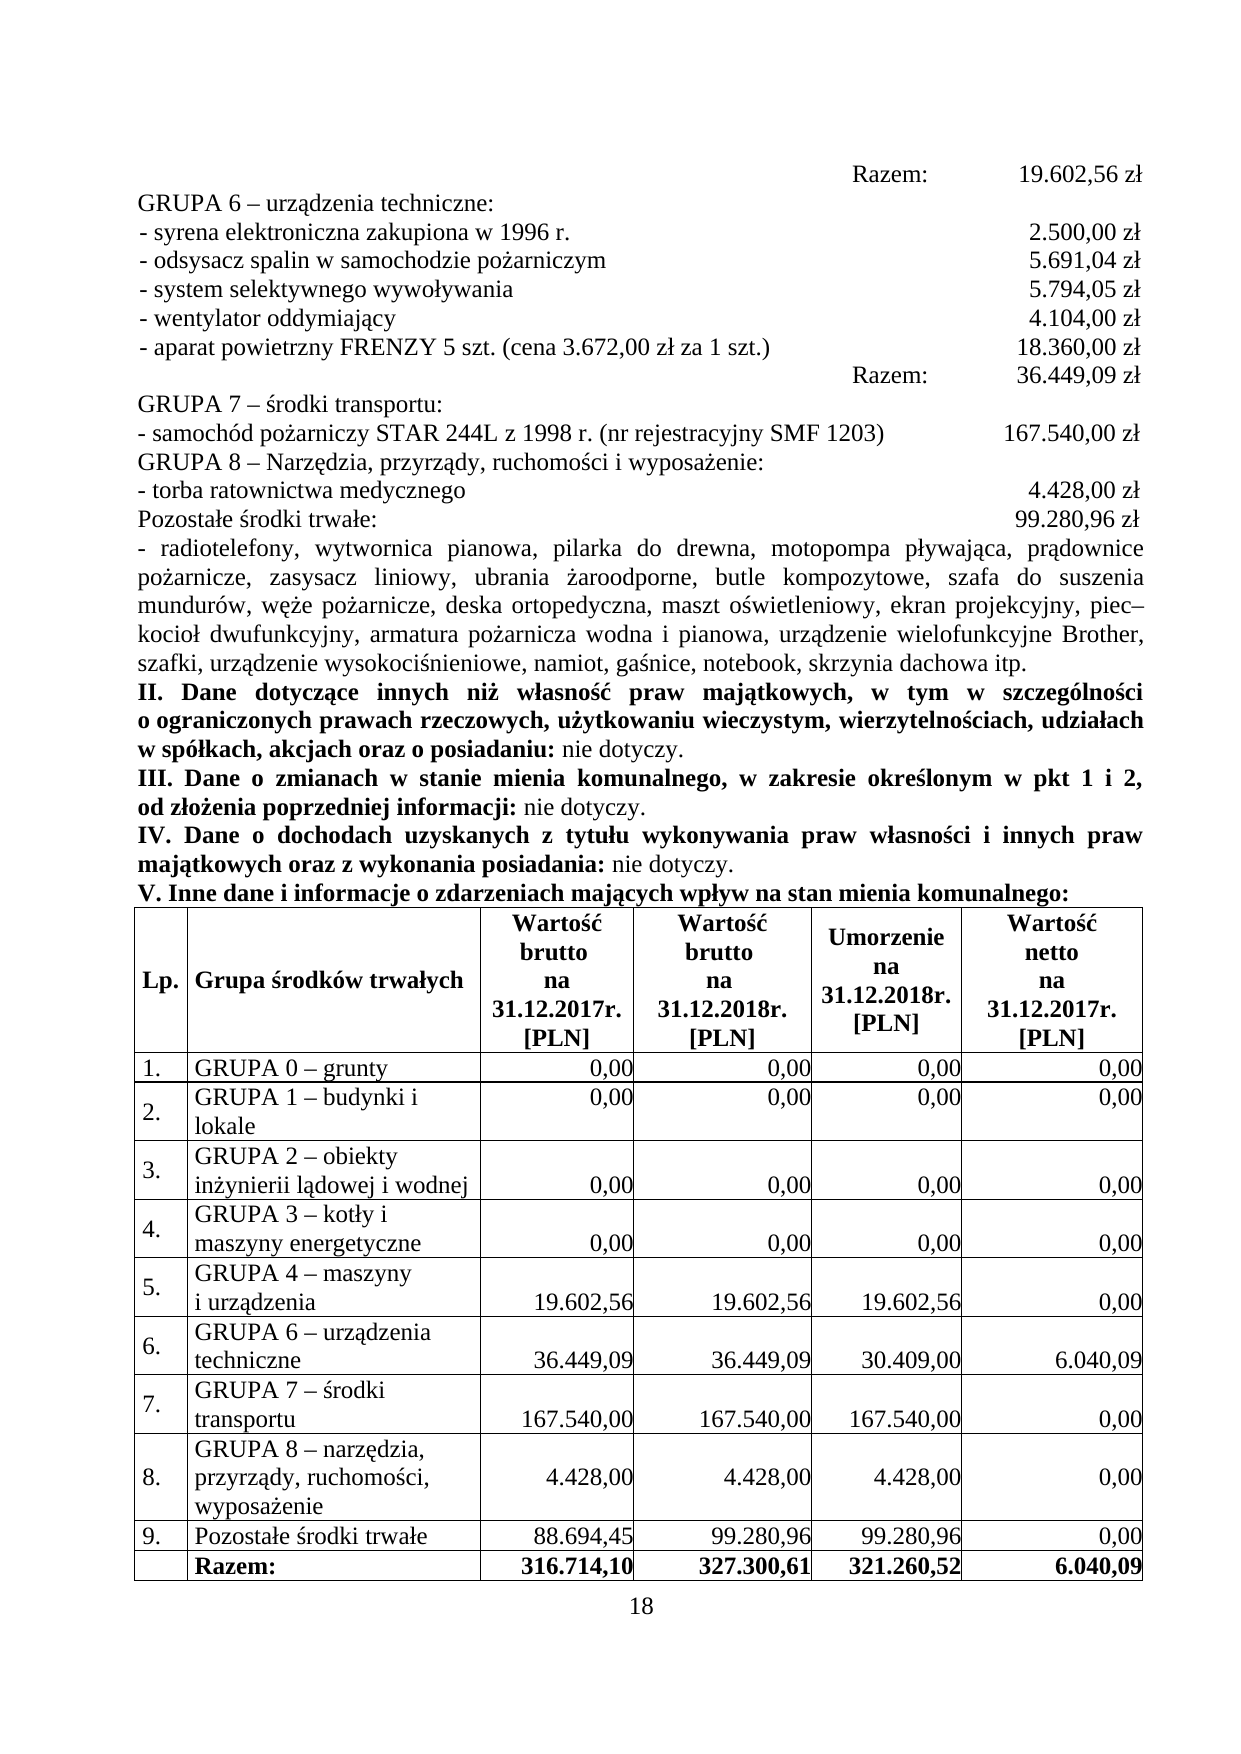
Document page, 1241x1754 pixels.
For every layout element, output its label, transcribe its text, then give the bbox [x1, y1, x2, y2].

table_cell 6.040,09 [962, 1317, 1142, 1374]
table_cell 316.714,10 [481, 1551, 633, 1579]
table_cell 167.540,00 [634, 1375, 811, 1433]
table_cell 0,00 [634, 1141, 811, 1198]
table_header 2.500,00 zł [928, 217, 1141, 246]
table_cell 6.040,09 [962, 1551, 1142, 1579]
table_cell 4.428,00 [812, 1434, 961, 1520]
table_cell GRUPA 4 – maszyny i urządzenia [188, 1258, 480, 1316]
table_cell 19.602,56 [481, 1258, 633, 1316]
table_cell 0,00 [962, 1053, 1142, 1081]
table_cell Pozostałe środki trwałe [188, 1521, 480, 1550]
text - torba ratownictwa medycznego 4.428,00 zł [137, 476, 1145, 504]
table_cell 4.428,00 [481, 1434, 633, 1520]
table_cell 0,00 [481, 1141, 633, 1198]
table_cell 0,00 [812, 1141, 961, 1198]
table_cell 321.260,52 [812, 1551, 961, 1579]
table_cell 3. [135, 1141, 187, 1198]
table_cell 0,00 [812, 1200, 961, 1257]
table_cell GRUPA 0 – grunty [188, 1053, 480, 1081]
text III. Dane o zmianach w stanie mienia komunalnego, w zakresie określonym w pkt 1 i 2, od złożenia poprzedniej informacji: nie dotyczy. [137, 763, 1145, 821]
table_cell 0,00 [962, 1200, 1142, 1257]
table_cell 0,00 [634, 1083, 811, 1140]
table_header Wartość brutto na 31.12.2018r. [PLN] [634, 908, 811, 1052]
table_cell 4. [135, 1200, 187, 1257]
table_cell 99.280,96 [634, 1521, 811, 1550]
table_cell 5. [135, 1258, 187, 1316]
table_cell 19.602,56 [634, 1258, 811, 1316]
text GRUPA 8 – Narzędzia, przyrządy, ruchomości i wyposażenie: [137, 447, 1145, 476]
table_cell 0,00 [962, 1258, 1142, 1316]
table_cell 2. [135, 1083, 187, 1140]
text IV. Dane o dochodach uzyskanych z tytułu wykonywania praw własności i innych praw majątkowych oraz z wykonania posiadania: nie dotyczy. [137, 821, 1145, 878]
table_cell 9. [135, 1521, 187, 1550]
table_cell 0,00 [481, 1053, 633, 1081]
table_cell 4.104,00 zł [928, 303, 1141, 332]
table_cell 0,00 [634, 1053, 811, 1081]
table_cell - system selektywnego wywoływania [139, 274, 928, 303]
table_cell GRUPA 3 – kotły i maszyny energetyczne [188, 1200, 480, 1257]
table_cell GRUPA 7 – środki transportu [188, 1375, 480, 1433]
table_cell 1. [135, 1053, 187, 1081]
table_cell 167.540,00 [481, 1375, 633, 1433]
table_cell 0,00 [962, 1434, 1142, 1520]
text GRUPA 7 – środki transportu: [137, 389, 1145, 418]
table_cell Razem: [188, 1551, 480, 1579]
table_cell 19.602,56 zł [928, 159, 1142, 188]
table_cell 0,00 [962, 1083, 1142, 1140]
table_cell GRUPA 8 – narzędzia, przyrządy, ruchomości, wyposażenie [188, 1434, 480, 1520]
table_cell 6. [135, 1317, 187, 1374]
table_cell 7. [135, 1375, 187, 1433]
table_cell Razem: [139, 361, 928, 389]
table_cell GRUPA 2 – obiekty inżynierii lądowej i wodnej [188, 1141, 480, 1198]
text - radiotelefony, wytwornica pianowa, pilarka do drewna, motopompa pływająca, prądownice pożarnicze, zasysacz liniowy, ubrania żaroodporne, butle kompozytowe, szafa do suszenia mundurów, węże pożarnicze, deska ortopedyczna, maszt oświetleniowy, ekran projekcyjny, piec–kocioł dwufunkcyjny, armatura pożarnicza wodna i pianowa, urządzenie wielofunkcyjne Brother, szafki, urządzenie wysokociśnieniowe, namiot, gaśnice, notebook, skrzynia dachowa itp. [137, 533, 1145, 677]
table_cell 0,00 [962, 1521, 1142, 1550]
text GRUPA 6 – urządzenia techniczne: [137, 188, 1145, 217]
table_cell 0,00 [481, 1200, 633, 1257]
table_cell 88.694,45 [481, 1521, 633, 1550]
table_cell Razem: [136, 159, 928, 188]
table_header Umorzenie na 31.12.2018r. [PLN] [812, 908, 961, 1052]
table_cell 4.428,00 [634, 1434, 811, 1520]
table_header Grupa środków trwałych [188, 908, 480, 1052]
table_cell 99.280,96 [812, 1521, 961, 1550]
table_cell - aparat powietrzny FRENZY 5 szt. (cena 3.672,00 zł za 1 szt.) [139, 332, 928, 361]
table_cell [135, 1551, 187, 1579]
table_header Wartość brutto na 31.12.2017r. [PLN] [481, 908, 633, 1052]
table_header Wartość netto na 31.12.2017r. [PLN] [962, 908, 1142, 1052]
table_cell 327.300,61 [634, 1551, 811, 1579]
table_cell 0,00 [962, 1141, 1142, 1198]
table_cell 30.409,00 [812, 1317, 961, 1374]
table_cell 0,00 [481, 1083, 633, 1140]
table_cell - wentylator oddymiający [139, 303, 928, 332]
table_cell 167.540,00 [812, 1375, 961, 1433]
table_cell 8. [135, 1434, 187, 1520]
text - samochód pożarniczy STAR 244L z 1998 r. (nr rejestracyjny SMF 1203) 167.540,00 zł [137, 418, 1145, 447]
table_cell 5.794,05 zł [928, 274, 1141, 303]
table_cell 36.449,09 zł [928, 361, 1141, 389]
table_header Lp. [135, 908, 187, 1052]
table_cell GRUPA 1 – budynki i lokale [188, 1083, 480, 1140]
table_cell 5.691,04 zł [928, 246, 1141, 274]
table_cell 36.449,09 [481, 1317, 633, 1374]
table_cell GRUPA 6 – urządzenia techniczne [188, 1317, 480, 1374]
table_header - syrena elektroniczna zakupiona w 1996 r. [139, 217, 928, 246]
text Pozostałe środki trwałe: 99.280,96 zł [137, 504, 1145, 533]
table_cell 0,00 [962, 1375, 1142, 1433]
text II. Dane dotyczące innych niż własność praw majątkowych, w tym w szczególności o ograniczonych prawach rzeczowych, użytkowaniu wieczystym, wierzytelnościach, udziałach w spółkach, akcjach oraz o posiadaniu: nie dotyczy. [137, 677, 1145, 763]
table_cell 0,00 [634, 1200, 811, 1257]
text V. Inne dane i informacje o zdarzeniach mających wpływ na stan mienia komunalnego: [137, 878, 1145, 907]
table_cell 19.602,56 [812, 1258, 961, 1316]
table_cell 0,00 [812, 1053, 961, 1081]
table_cell - odsysacz spalin w samochodzie pożarniczym [139, 246, 928, 274]
table_cell 18.360,00 zł [928, 332, 1141, 361]
table_cell 36.449,09 [634, 1317, 811, 1374]
table_cell 0,00 [812, 1083, 961, 1140]
